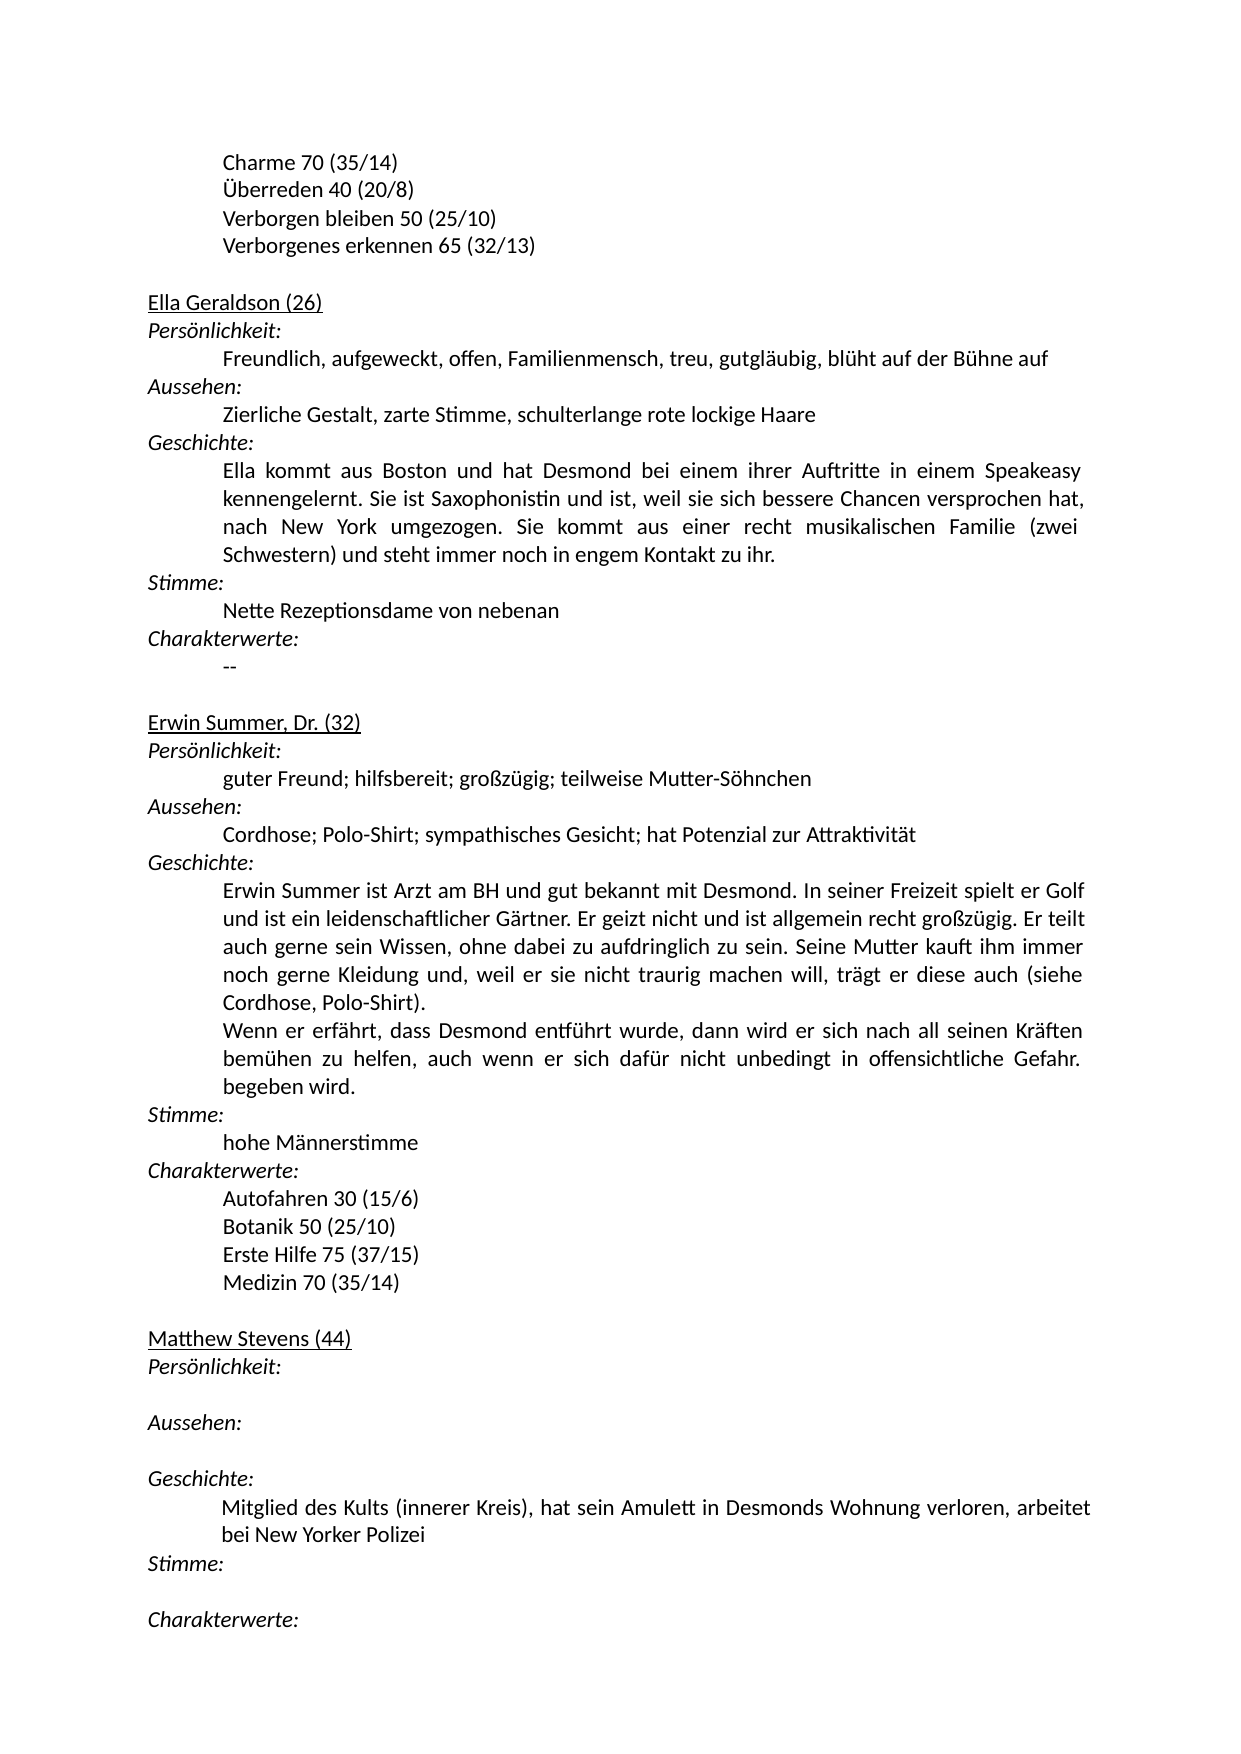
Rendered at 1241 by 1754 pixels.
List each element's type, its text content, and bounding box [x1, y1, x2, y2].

text Mitglied des Kults (innerer Kreis), hat sein Amulett in Desmonds Wohnung verloren, arbeitet bei New Yorker Polizei [221, 1493, 1093, 1549]
text Charme 70 (35/14) [148, 148, 1093, 176]
text Überreden 40 (20/8) [148, 176, 1093, 204]
text Erwin Summer, Dr. (32) [148, 708, 1093, 736]
text Aussehen: [148, 1408, 1093, 1437]
text Charakterwerte: [148, 624, 1093, 652]
text Aussehen: [148, 792, 1093, 820]
text Ella Geraldson (26) [148, 288, 1093, 316]
text Botanik 50 (25/10) [148, 1212, 1093, 1240]
text -- [148, 652, 1093, 680]
text hohe Männerstimme [148, 1128, 1093, 1156]
text Cordhose; Polo-Shirt; sympathisches Gesicht; hat Potenzial zur Attraktivität [148, 820, 1093, 848]
text Persönlichkeit: [148, 316, 1093, 344]
text Geschichte: [148, 1464, 1093, 1493]
text Geschichte: [148, 848, 1093, 876]
text Persönlichkeit: [148, 736, 1093, 764]
text Wenn er erfährt, dass Desmond entführt wurde, dann wird er sich nach all seinen Kräften bemühen zu helfen, auch wenn er sich dafür nicht unbedingt in offensichtliche Gefahr. begeben wird. [148, 1016, 1093, 1100]
text Stimme: [148, 568, 1093, 596]
text Stimme: [148, 1100, 1093, 1128]
text Stimme: [148, 1549, 1093, 1577]
text Freundlich, aufgeweckt, offen, Familienmensch, treu, gutgläubig, blüht auf der Bühne auf [148, 344, 1093, 372]
text Charakterwerte: [148, 1605, 1093, 1633]
text Verborgenes erkennen 65 (32/13) [148, 232, 1093, 260]
text Medizin 70 (35/14) [148, 1268, 1093, 1296]
text Charakterwerte: [148, 1156, 1093, 1184]
text guter Freund; hilfsbereit; großzügig; teilweise Mutter-Söhnchen [148, 764, 1093, 792]
text Geschichte: [148, 428, 1093, 456]
text Autofahren 30 (15/6) [148, 1184, 1093, 1212]
text Ella kommt aus Boston und hat Desmond bei einem ihrer Auftritte in einem Speakeasy kennengelernt. Sie ist Saxophonistin und ist, weil sie sich bessere Chancen versprochen hat, nach New York umgezogen. Sie kommt aus einer recht musikalischen Familie (zwei Schwestern) und steht immer noch in engem Kontakt zu ihr. [148, 456, 1093, 568]
text Erste Hilfe 75 (37/15) [148, 1240, 1093, 1268]
text Matthew Stevens (44) [148, 1324, 1093, 1352]
text Persönlichkeit: [148, 1352, 1093, 1381]
text Zierliche Gestalt, zarte Stimme, schulterlange rote lockige Haare [148, 400, 1093, 428]
text Aussehen: [148, 372, 1093, 400]
text Erwin Summer ist Arzt am BH und gut bekannt mit Desmond. In seiner Freizeit spielt er Golf und ist ein leidenschaftlicher Gärtner. Er geizt nicht und ist allgemein recht großzügig. Er teilt auch gerne sein Wissen, ohne dabei zu aufdringlich zu sein. Seine Mutter kauft ihm immer noch gerne Kleidung und, weil er sie nicht traurig machen will, trägt er diese auch (siehe Cordhose, Polo-Shirt). [148, 876, 1093, 1016]
text Verborgen bleiben 50 (25/10) [148, 204, 1093, 232]
text Nette Rezeptionsdame von nebenan [148, 596, 1093, 624]
